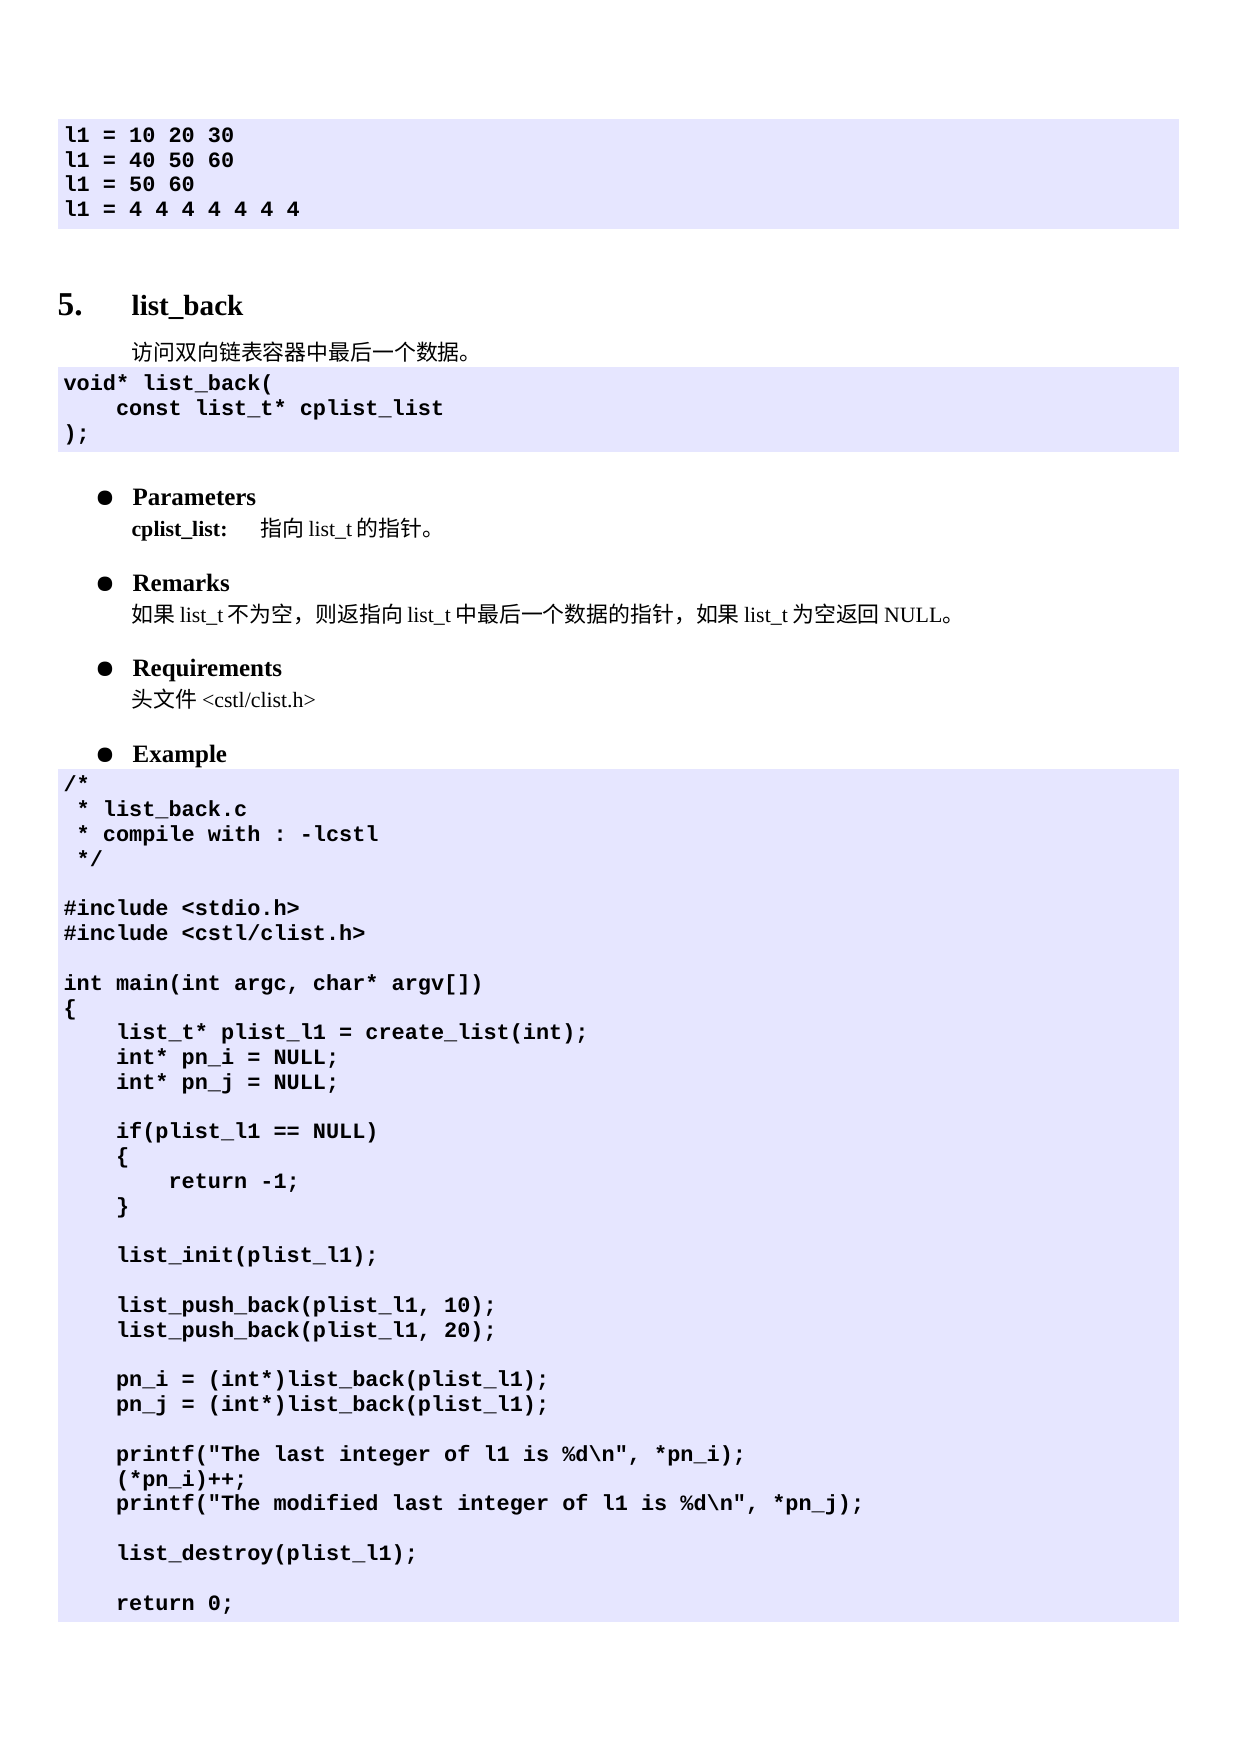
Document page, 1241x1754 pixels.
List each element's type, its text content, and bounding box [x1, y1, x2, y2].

subtitle list_back [57, 284, 1179, 322]
list Example [95, 739, 1179, 768]
list Requirements [95, 653, 1179, 682]
list Parameters [95, 482, 1179, 511]
text 访问双向链表容器中最后一个数据。 [57, 334, 1179, 366]
text cplist_list: 指向list_t的指针。 [57, 511, 1179, 543]
list Remarks [95, 568, 1179, 597]
text 如果list_t不为空，则返指向list_t中最后一个数据的指针，如果list_t为空返回NULL。 [57, 597, 1179, 628]
text 头文件 <cstl/clist.h> [57, 682, 1179, 714]
table_header l1 = 10 20 30 l1 = 40 50 60 l1 = 50 60 l1 = 4 4 4 4 4 4 4 [58, 119, 1179, 229]
table_header /* * list_back.c * compile with : -lcstl */ #include <stdio.h> #include <cstl/clist.h> int main(int argc, char* argv[]) { list_t* plist_l1 = create_list(int); int* pn_i = NULL; int* pn_j = NULL; if(plist_l1 == NULL) { return -1; } list_init(plist_l1); list_push_back(plist_l1, 10); list_push_back(plist_l1, 20); pn_i = (int*)list_back(plist_l1); pn_j = (int*)list_back(plist_l1); printf("The last integer of l1 is %d\n", *pn_i); (*pn_i)++; printf("The modified last integer of l1 is %d\n", *pn_j); list_destroy(plist_l1); return 0; [58, 769, 1179, 1622]
table_header void* list_back( const list_t* cplist_list ); [58, 367, 1179, 452]
